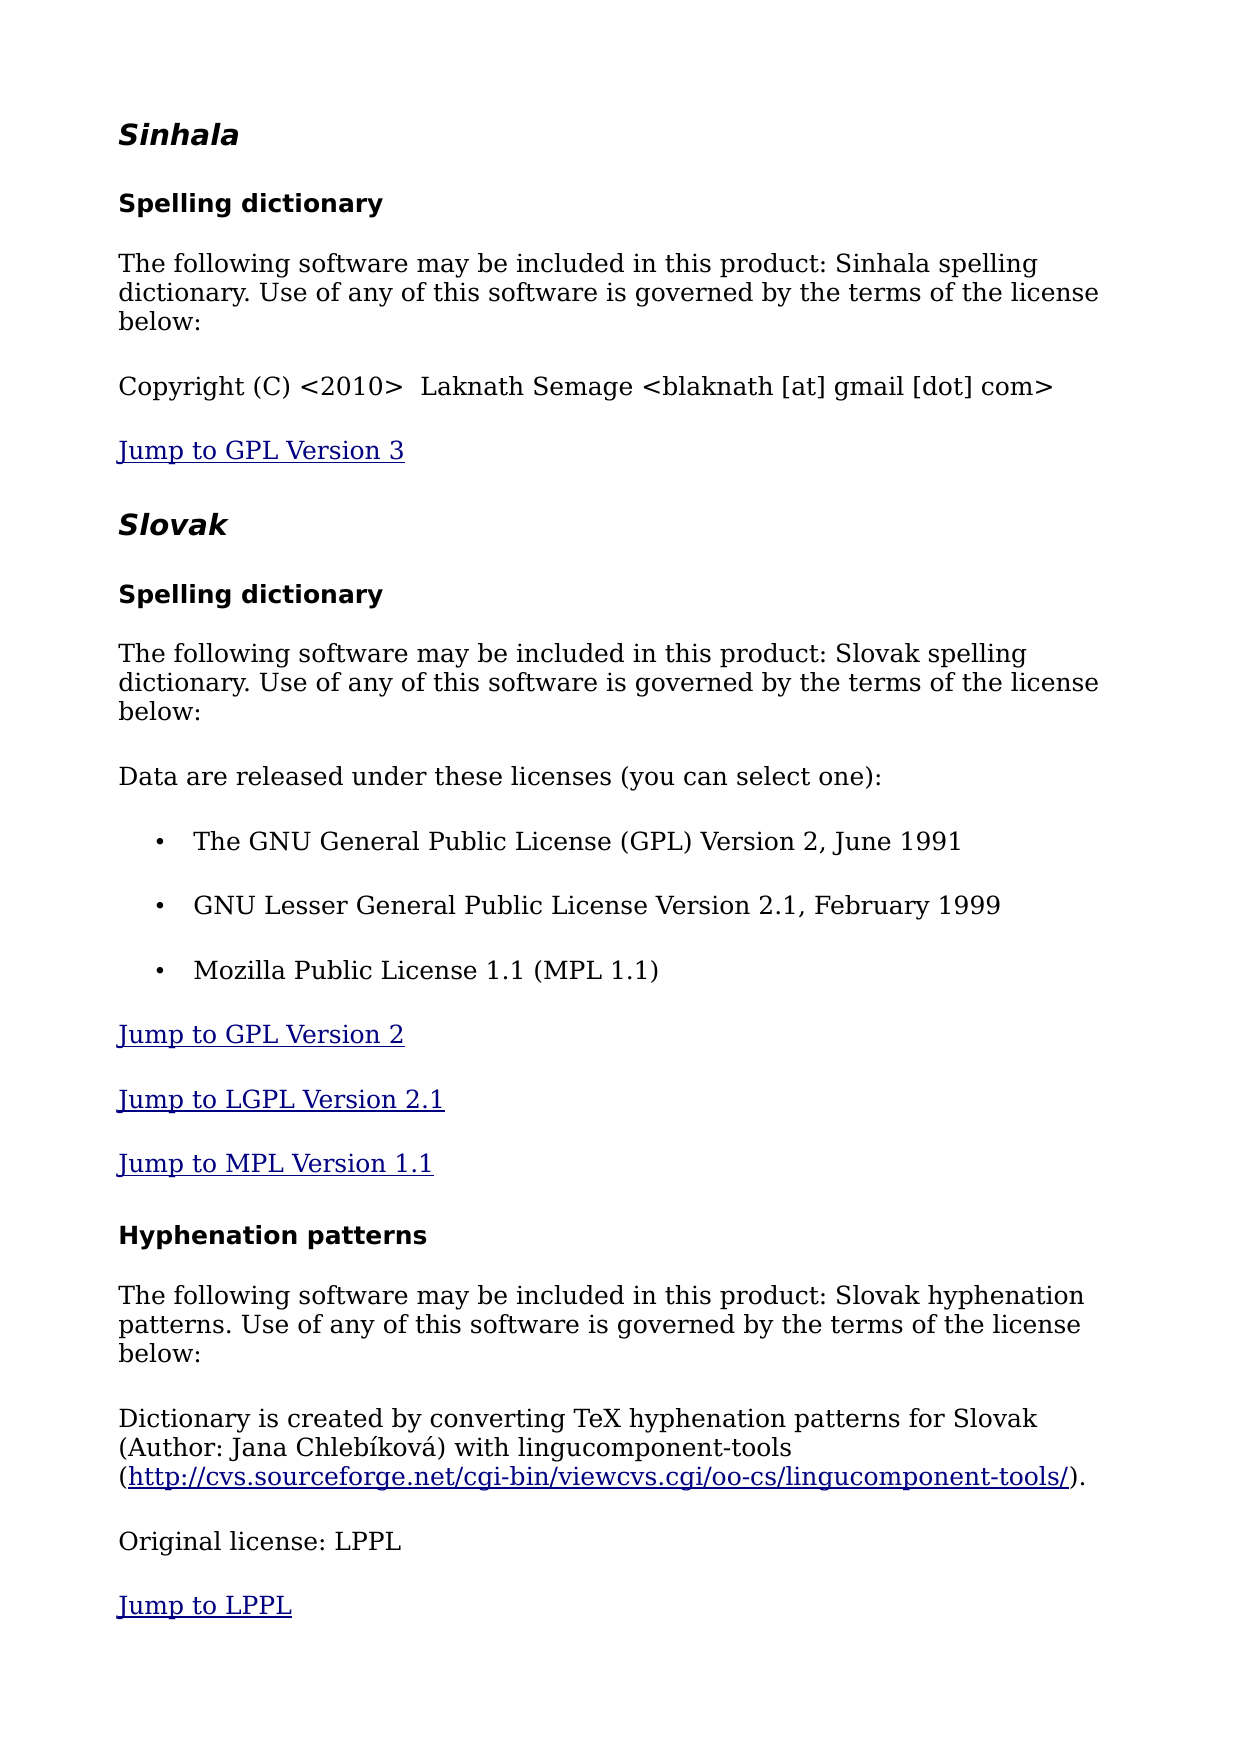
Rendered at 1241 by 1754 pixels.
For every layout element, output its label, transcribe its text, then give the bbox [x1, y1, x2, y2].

list GNU Lesser General Public License Version 2.1, February 1999 [156, 891, 1122, 920]
text The following software may be included in this product: Slovak spelling dictionary. Use of any of this software is governed by the terms of the license below: [118, 639, 1122, 727]
text Jump to MPL Version 1.1 [118, 1149, 1122, 1179]
text Original license: LPPL [118, 1527, 1122, 1556]
subtitle Spelling dictionary [118, 189, 1122, 219]
list The GNU General Public License (GPL) Version 2, June 1991 [156, 827, 1122, 856]
text Jump to LGPL Version 2.1 [118, 1085, 1122, 1114]
list Mozilla Public License 1.1 (MPL 1.1) [156, 956, 1122, 985]
subtitle Slovak [118, 508, 1122, 542]
text Copyright (C) <2010> Laknath Semage <blaknath [at] gmail [dot] com> [118, 372, 1122, 401]
text The following software may be included in this product: Sinhala spelling dictionary. Use of any of this software is governed by the terms of the license below: [118, 249, 1122, 336]
text The following software may be included in this product: Slovak hyphenation patterns. Use of any of this software is governed by the terms of the license below: [118, 1281, 1122, 1368]
text Dictionary is created by converting TeX hyphenation patterns for Slovak (Author: Jana Chlebíková) with lingucomponent-tools (http://cvs.sourceforge.net/cgi-bin/viewcvs.cgi/oo-cs/lingucomponent-tools/). [118, 1404, 1122, 1491]
subtitle Spelling dictionary [118, 580, 1122, 609]
subtitle Hyphenation patterns [118, 1221, 1122, 1251]
text Jump to GPL Version 2 [118, 1020, 1122, 1049]
text Jump to LPPL [118, 1591, 1122, 1620]
text Data are released under these licenses (you can select one): [118, 762, 1122, 791]
text Jump to GPL Version 3 [118, 436, 1122, 466]
subtitle Sinhala [118, 118, 1122, 152]
